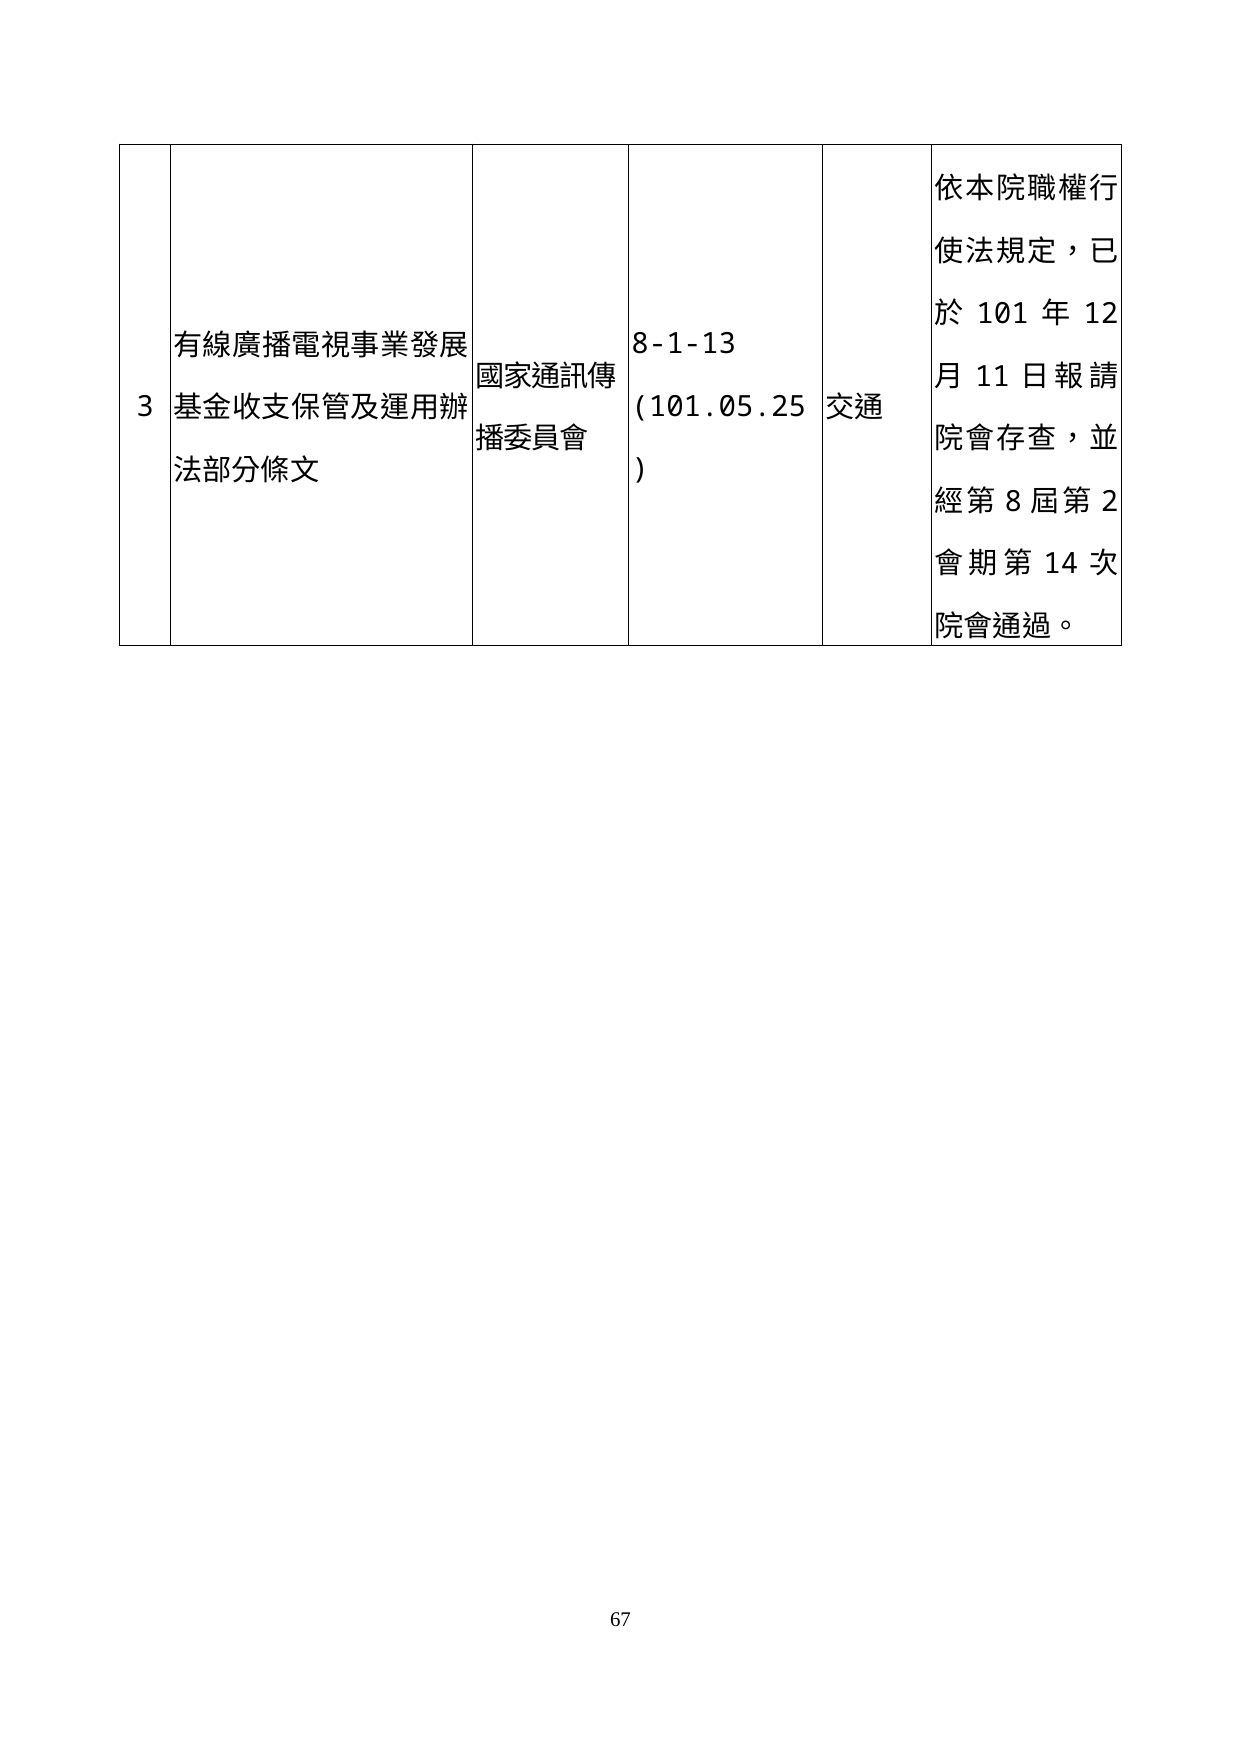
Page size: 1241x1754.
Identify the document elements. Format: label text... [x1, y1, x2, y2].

table_cell 交通 [823, 145, 931, 644]
table_cell 8-1-13 (101.05.25) [629, 145, 822, 644]
table_cell 有線廣播電視事業發展基金收支保管及運用辦法部分條文 [171, 145, 472, 644]
table_cell 3 [120, 145, 170, 644]
table_cell 依本院職權行使法規定，已於101年12月11日報請院會存查，並經第8屆第2會期第14次院會通過。 [932, 145, 1121, 644]
table_cell 國家通訊傳播委員會 [473, 145, 628, 644]
